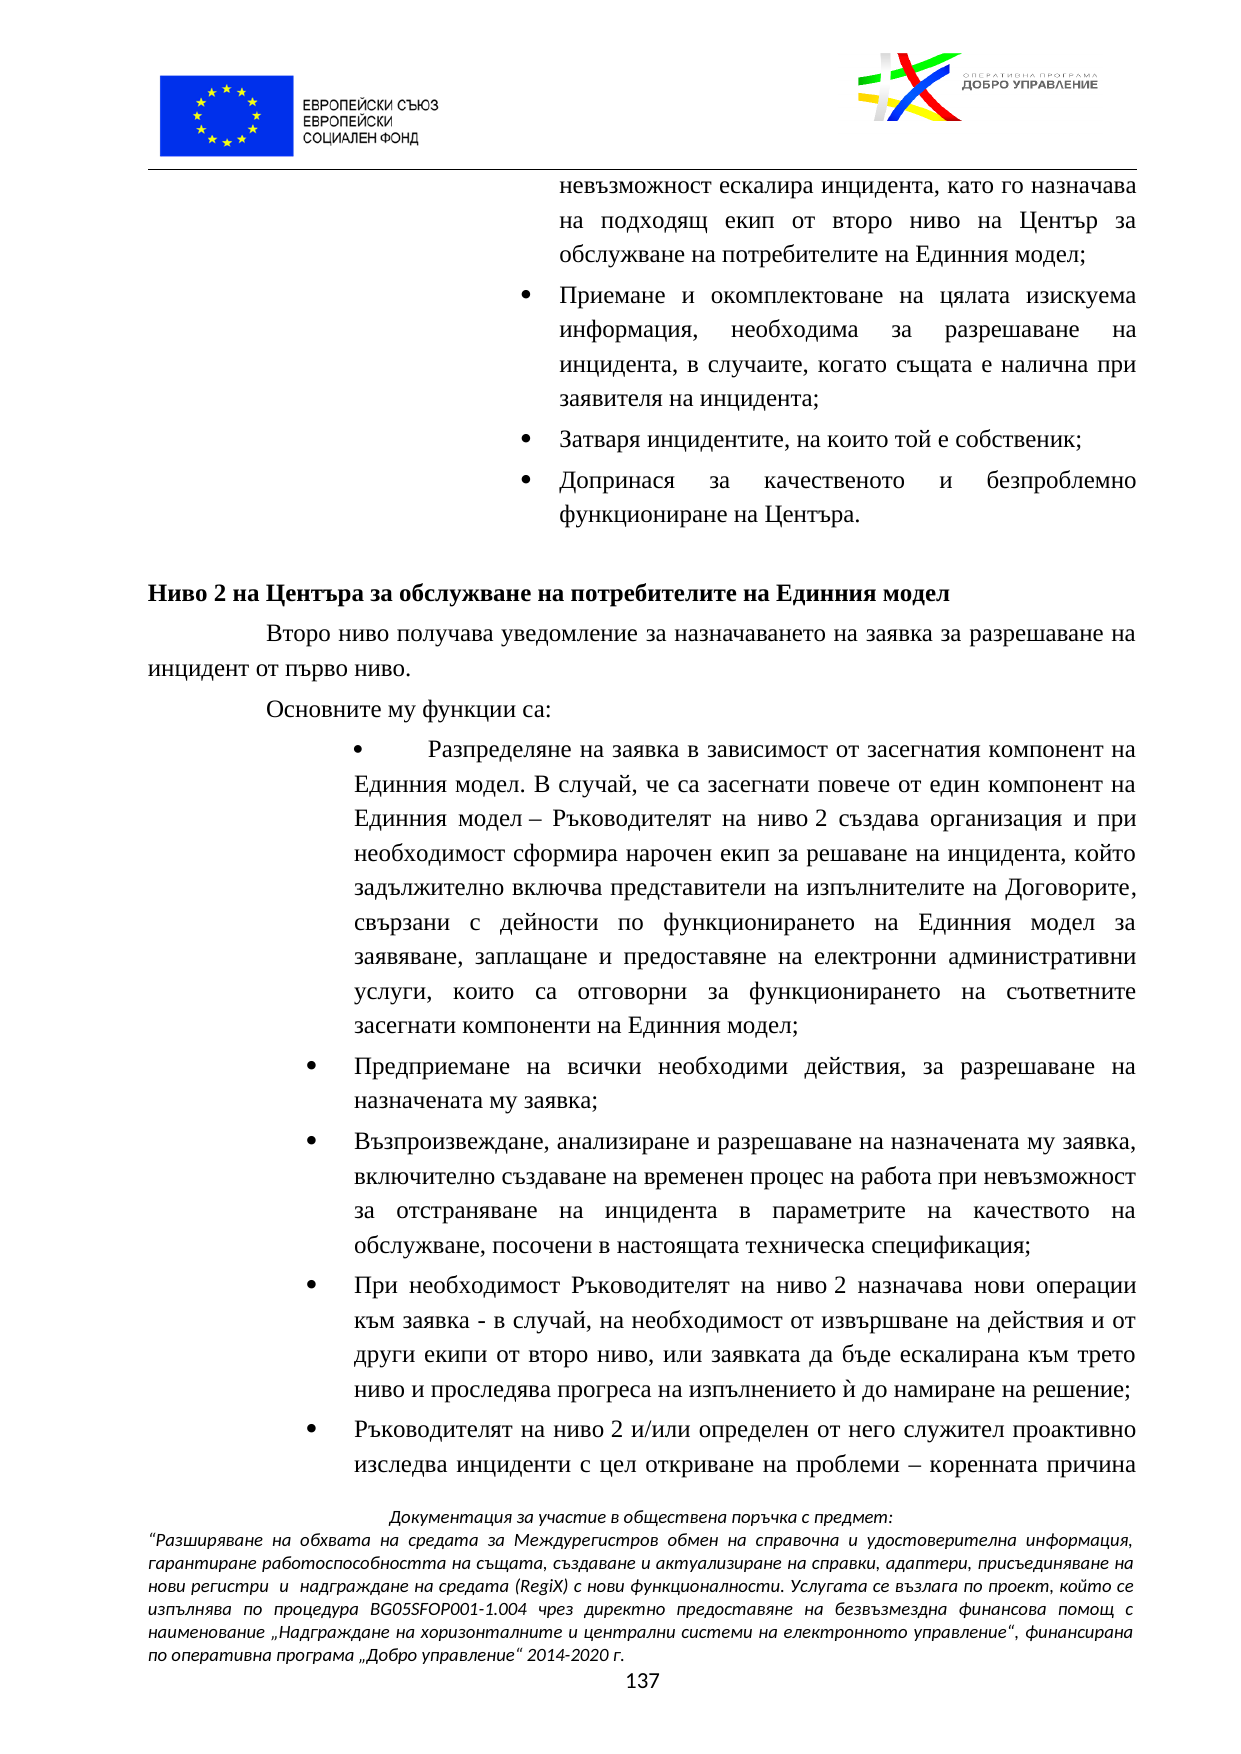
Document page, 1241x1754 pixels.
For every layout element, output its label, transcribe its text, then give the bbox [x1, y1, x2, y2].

list При необходимост Ръководителят на ниво 2 назначава нови операции към заявка - в случай, на необходимост от извършване на действия и от други екипи от второ ниво, или заявката да бъде ескалирана към трето ниво и проследява прогреса на изпълнението ѝ до намиране на решение; [307, 1270, 1137, 1403]
text Ниво 2 на Центъра за обслужване на потребителите на Единния модел [148, 578, 1137, 607]
list Затваря инцидентите, на които той е собственик; [522, 424, 1137, 453]
list невъзможност ескалира инцидента, като го назначава на подходящ екип от второ ниво на Център за обслужване на потребителите на Единния модел; [522, 170, 1137, 268]
text Основните му функции са: [148, 694, 1137, 722]
list Предприемане на всички необходими действия, за разрешаване на назначената му заявка; [307, 1051, 1137, 1114]
list Възпроизвеждане, анализиране и разрешаване на назначената му заявка, включително създаване на временен процес на работа при невъзможност за отстраняване на инцидента в параметрите на качеството на обслужване, посочени в настоящата техническа спецификация; [307, 1126, 1137, 1258]
list Ръководителят на ниво 2 и/или определен от него служител проактивно изследва инциденти с цел откриване на проблеми – коренната причина [307, 1414, 1137, 1478]
list Приемане и окомплектоване на цялата изискуема информация, необходима за разрешаване на инцидента, в случаите, когато същата е налична при заявителя на инцидента; [522, 280, 1137, 412]
list Разпределяне на заявка в зависимост от засегнатия компонент на Единния модел. В случай, че са засегнати повече от един компонент на Единния модел – Ръководителят на ниво 2 създава организация и при необходимост сформира нарочен екип за решаване на инцидента, който задължително включва представители на изпълнителите на Договорите, свързани с дейности по функционирането на Единния модел за заявяване, заплащане и предоставяне на електронни административни услуги, които са отговорни за функционирането на съответните засегнати компоненти на Единния модел; [354, 734, 1137, 1039]
text Второ ниво получава уведомление за назначаването на заявка за разрешаване на инцидент от първо ниво. [148, 618, 1137, 682]
list Допринася за качественото и безпроблемно функциониране на Центъра. [522, 465, 1137, 528]
